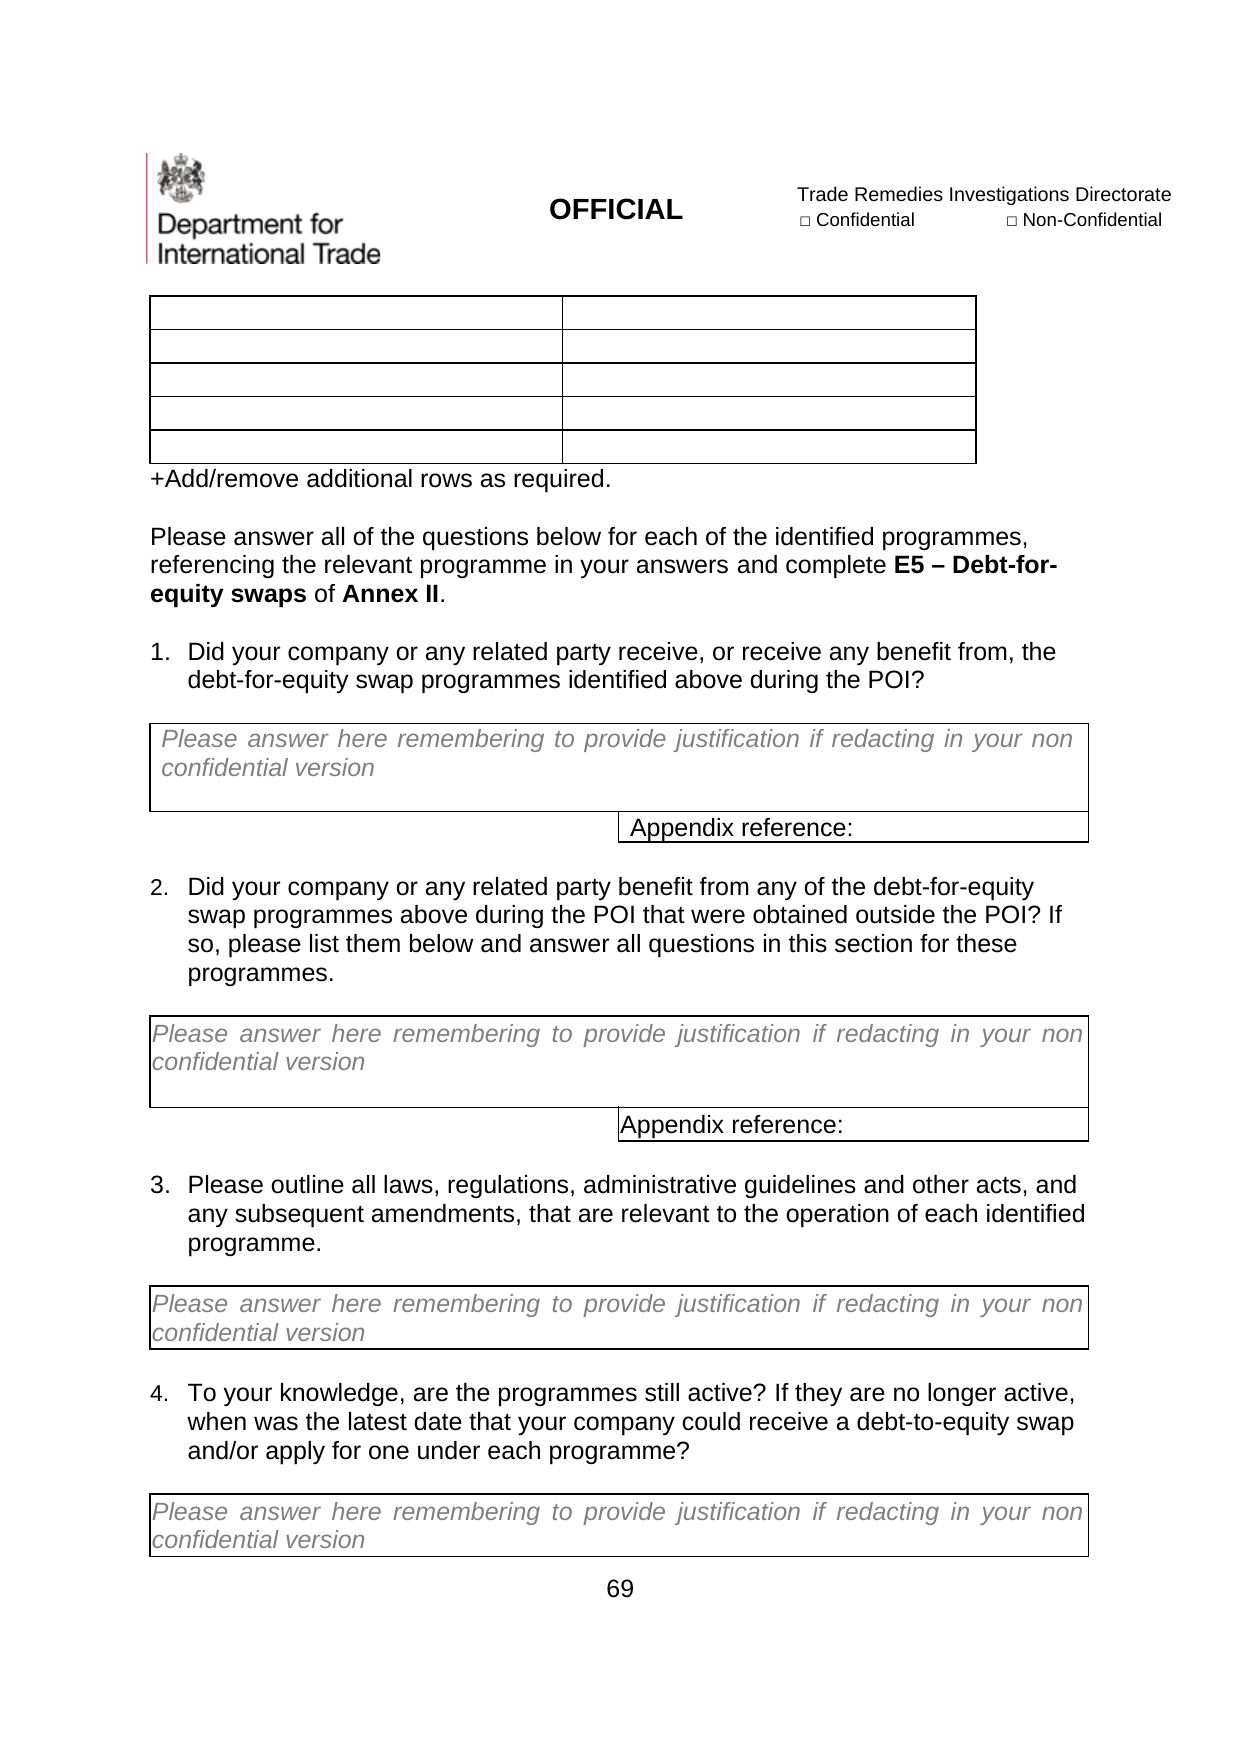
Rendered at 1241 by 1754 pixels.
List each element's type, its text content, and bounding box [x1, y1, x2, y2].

table_cell [150, 812, 618, 841]
table_cell [151, 364, 562, 396]
table_cell [150, 1108, 618, 1140]
table_cell Appendix reference: [619, 1108, 1088, 1140]
table_cell [563, 297, 975, 329]
table_cell Appendix reference: [619, 812, 1088, 841]
table_cell [563, 397, 975, 429]
text Please answer all of the questions below for each of the identified programmes, referencing the relevant programme in your answers and complete E5 – Debt-for-equity swaps of Annex II. [150, 521, 1090, 608]
table_cell [563, 330, 975, 362]
table_cell [151, 330, 562, 362]
table_cell [151, 431, 562, 462]
table_header Please answer here remembering to provide justification if redacting in your non confidential version [151, 724, 1088, 811]
table_cell [563, 431, 975, 462]
table_header Please answer here remembering to provide justification if redacting in your non confidential version [151, 1017, 1088, 1106]
table_cell [563, 364, 975, 396]
list To your knowledge, are the programmes still active? If they are no longer active, when was the latest date that your company could receive a debt-to-equity swap and/or apply for one under each programme? [150, 1378, 1090, 1464]
list Did your company or any related party receive, or receive any benefit from, the debt-for-equity swap programmes identified above during the POI? [150, 636, 1090, 694]
table_cell [151, 297, 562, 329]
list Please outline all laws, regulations, administrative guidelines and other acts, and any subsequent amendments, that are relevant to the operation of each identified programme. [150, 1170, 1090, 1257]
table_cell [151, 397, 562, 429]
table_header Please answer here remembering to provide justification if redacting in your non confidential version [151, 1495, 1088, 1556]
table_header Please answer here remembering to provide justification if redacting in your non confidential version [151, 1287, 1088, 1348]
list Did your company or any related party benefit from any of the debt-for-equity swap programmes above during the POI that were obtained outside the POI? If so, please list them below and answer all questions in this section for these programmes. [150, 872, 1090, 987]
text +Add/remove additional rows as required. [150, 464, 1090, 493]
